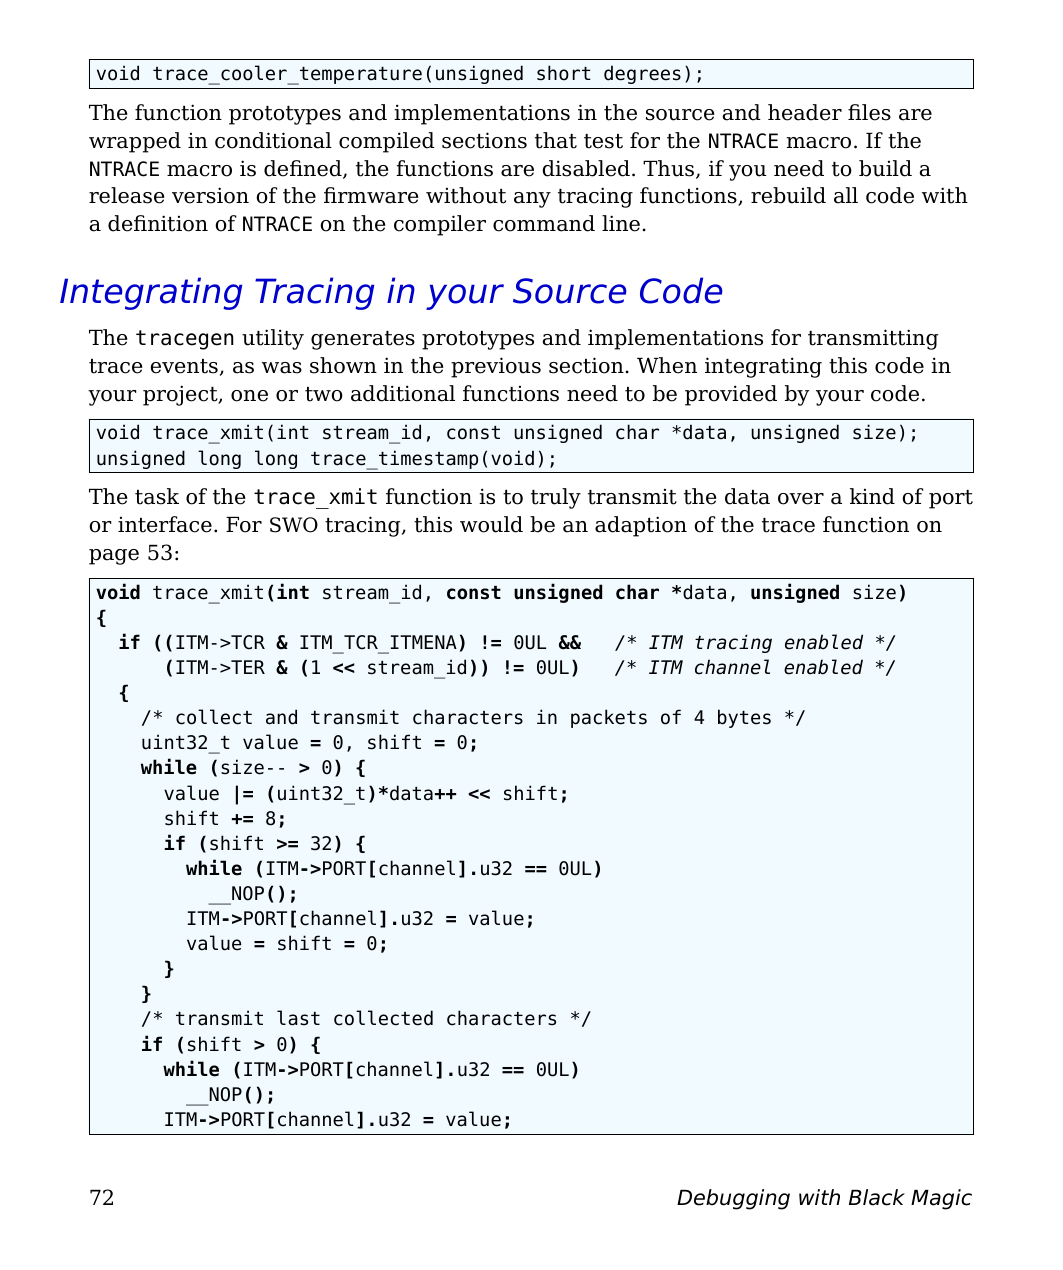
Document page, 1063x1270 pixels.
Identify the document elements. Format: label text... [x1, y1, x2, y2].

text while (ITM->PORT[channel].u32 == 0UL) [90, 854, 973, 879]
text ITM->PORT[channel].u32 = value; [90, 904, 973, 929]
text ITM->PORT[channel].u32 = value; [90, 1105, 973, 1134]
text } [90, 979, 973, 1004]
text value |= (uint32_t)*data++ << shift; [90, 778, 973, 804]
text void trace_cooler_temperature(unsigned short degrees); [90, 60, 973, 88]
text The tracegen utility generates prototypes and implementations for transmitting trace events, as was shown in the previous section. When integrating this code in your project, one or two additional functions need to be provided by your code. [88, 326, 974, 406]
text void trace_xmit(int stream_id, const unsigned char *data, unsigned size) [90, 579, 973, 603]
text { [90, 603, 973, 628]
text while (ITM->PORT[channel].u32 == 0UL) [90, 1055, 973, 1080]
text while (size-- > 0) { [90, 753, 973, 778]
text void trace_xmit(int stream_id, const unsigned char *data, unsigned size); [90, 420, 973, 443]
text shift += 8; [90, 804, 973, 829]
text The task of the trace_xmit function is to truly transmit the data over a kind of port or interface. For SWO tracing, this would be an adaption of the trace function on page 52: [88, 485, 974, 565]
text unsigned long long trace_timestamp(void); [90, 443, 973, 472]
text (ITM->TER & (1 << stream_id)) != 0UL) /* ITM channel enabled */ [90, 653, 973, 678]
text { [90, 678, 973, 703]
subtitle Integrating Tracing in your Source Code [59, 272, 974, 311]
text __NOP(); [90, 879, 973, 904]
text if (shift >= 32) { [90, 829, 973, 854]
text value = shift = 0; [90, 929, 973, 954]
text /* collect and transmit characters in packets of 4 bytes */ [90, 703, 973, 728]
text if (shift > 0) { [90, 1029, 973, 1055]
text } [90, 954, 973, 979]
text uint32_t value = 0, shift = 0; [90, 728, 973, 753]
text __NOP(); [90, 1080, 973, 1105]
text /* transmit last collected characters */ [90, 1004, 973, 1029]
text if ((ITM->TCR & ITM_TCR_ITMENA) != 0UL && /* ITM tracing enabled */ [90, 628, 973, 653]
text The function prototypes and implementations in the source and header files are wrapped in conditional compiled sections that test for the NTRACE macro. If the NTRACE macro is defined, the functions are disabled. Thus, if you need to build a release version of the firmware without any tracing functions, rebuild all code with a definition of NTRACE on the compiler command line. [88, 101, 974, 236]
